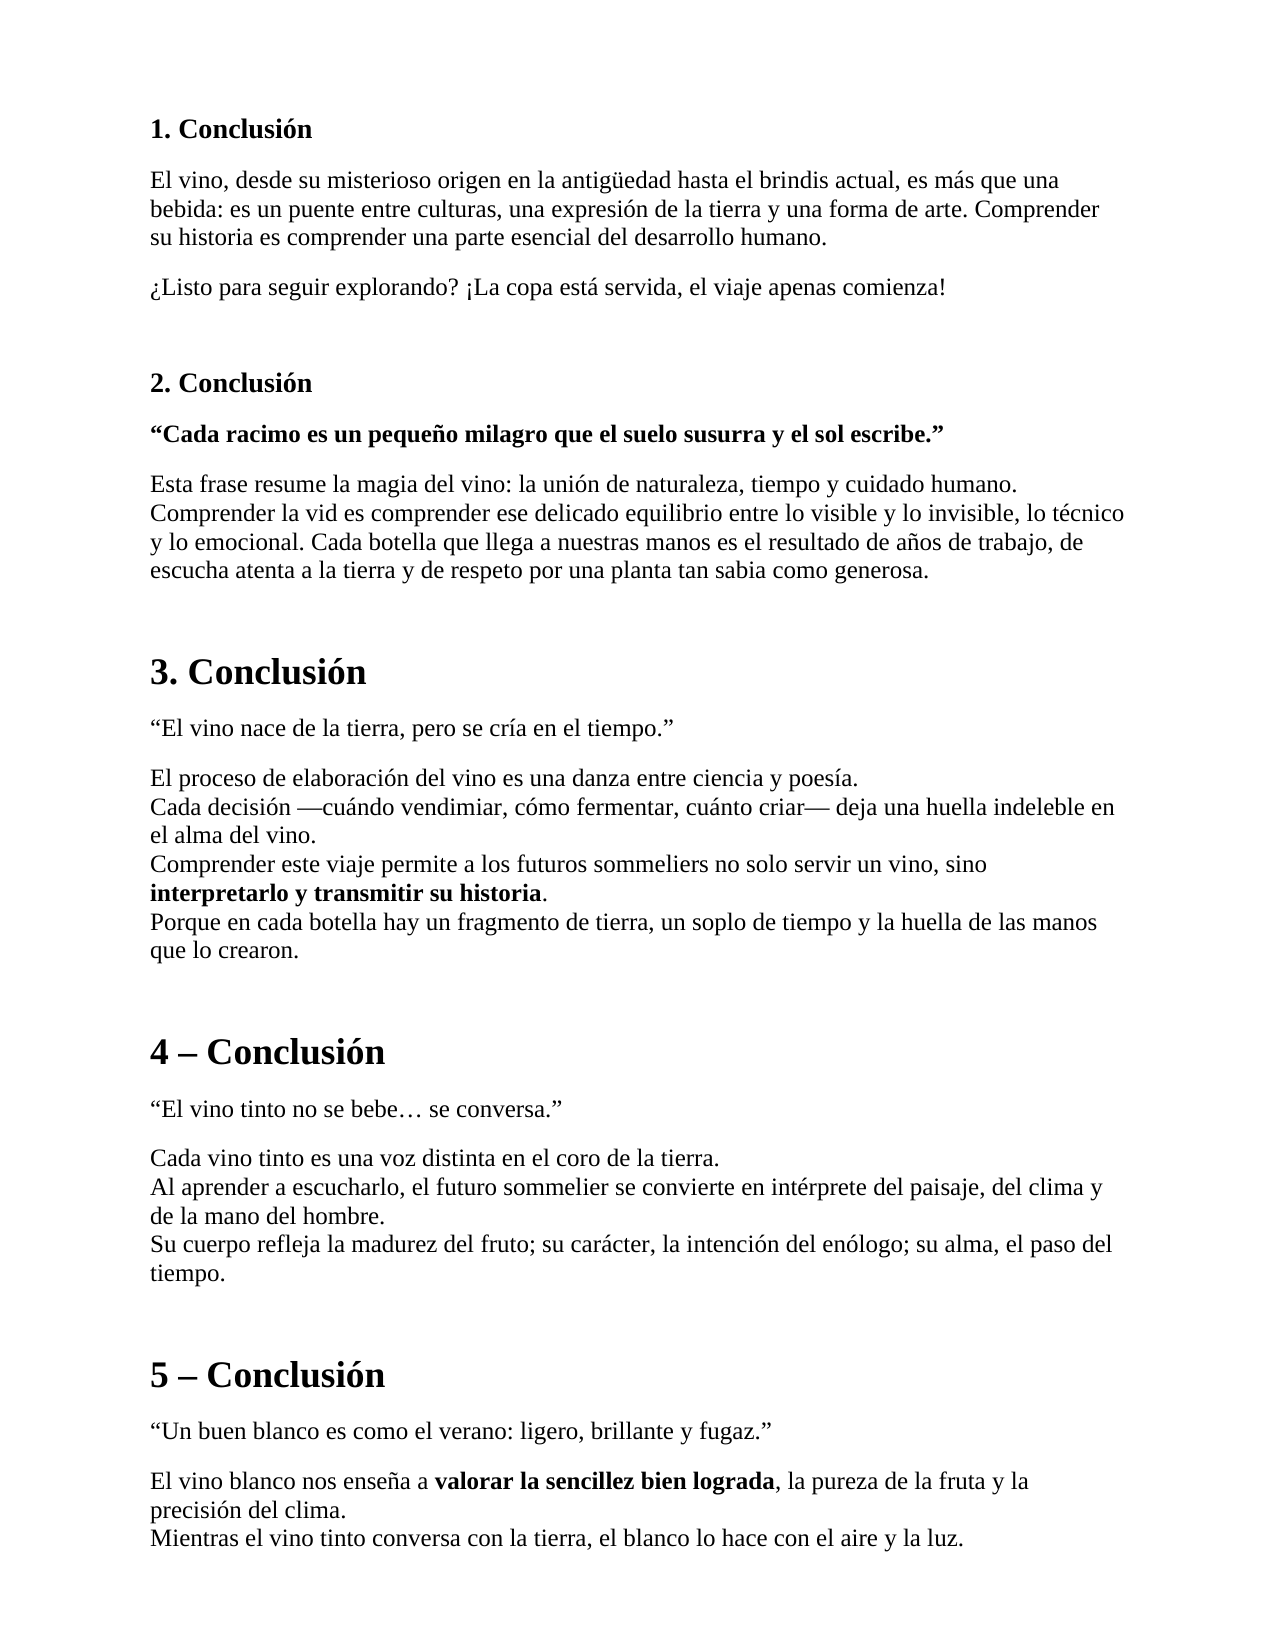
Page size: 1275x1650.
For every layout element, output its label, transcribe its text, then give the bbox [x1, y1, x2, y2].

text Esta frase resume la magia del vino: la unión de naturaleza, tiempo y cuidado humano. Comprender la vid es comprender ese delicado equilibrio entre lo visible y lo invisible, lo técnico y lo emocional. Cada botella que llega a nuestras manos es el resultado de años de trabajo, de escucha atenta a la tierra y de respeto por una planta tan sabia como generosa. [150, 469, 1125, 584]
text Cada vino tinto es una voz distinta en el coro de la tierra. Al aprender a escucharlo, el futuro sommelier se convierte en intérprete del paisaje, del clima y de la mano del hombre. Su cuerpo refleja la madurez del fruto; su carácter, la intención del enólogo; su alma, el paso del tiempo. [150, 1143, 1125, 1287]
text “El vino nace de la tierra, pero se cría en el tiempo.” [150, 713, 1125, 742]
text ¿Listo para seguir explorando? ¡La copa está servida, el viaje apenas comienza! [150, 272, 1125, 301]
text 1. Conclusión [150, 112, 1125, 144]
text 4 – Conclusión [150, 1030, 1125, 1073]
text El proceso de elaboración del vino es una danza entre ciencia y poesía. Cada decisión —cuándo vendimiar, cómo fermentar, cuánto criar— deja una huella indeleble en el alma del vino. Comprender este viaje permite a los futuros sommeliers no solo servir un vino, sino interpretarlo y transmitir su historia. Porque en cada botella hay un fragmento de tierra, un soplo de tiempo y la huella de las manos que lo crearon. [150, 763, 1125, 964]
text “Cada racimo es un pequeño milagro que el suelo susurra y el sol escribe.” [150, 419, 1125, 448]
text 3. Conclusión [150, 649, 1125, 693]
text “Un buen blanco es como el verano: ligero, brillante y fugaz.” [150, 1416, 1125, 1445]
text El vino blanco nos enseña a valorar la sencillez bien lograda, la pureza de la fruta y la precisión del clima. Mientras el vino tinto conversa con la tierra, el blanco lo hace con el aire y la luz. [150, 1466, 1125, 1552]
text 5 – Conclusión [150, 1352, 1125, 1396]
text “El vino tinto no se bebe… se conversa.” [150, 1094, 1125, 1122]
text El vino, desde su misterioso origen en la antigüedad hasta el brindis actual, es más que una bebida: es un puente entre culturas, una expresión de la tierra y una forma de arte. Comprender su historia es comprender una parte esencial del desarrollo humano. [150, 165, 1125, 251]
text 2. Conclusión [150, 366, 1125, 399]
